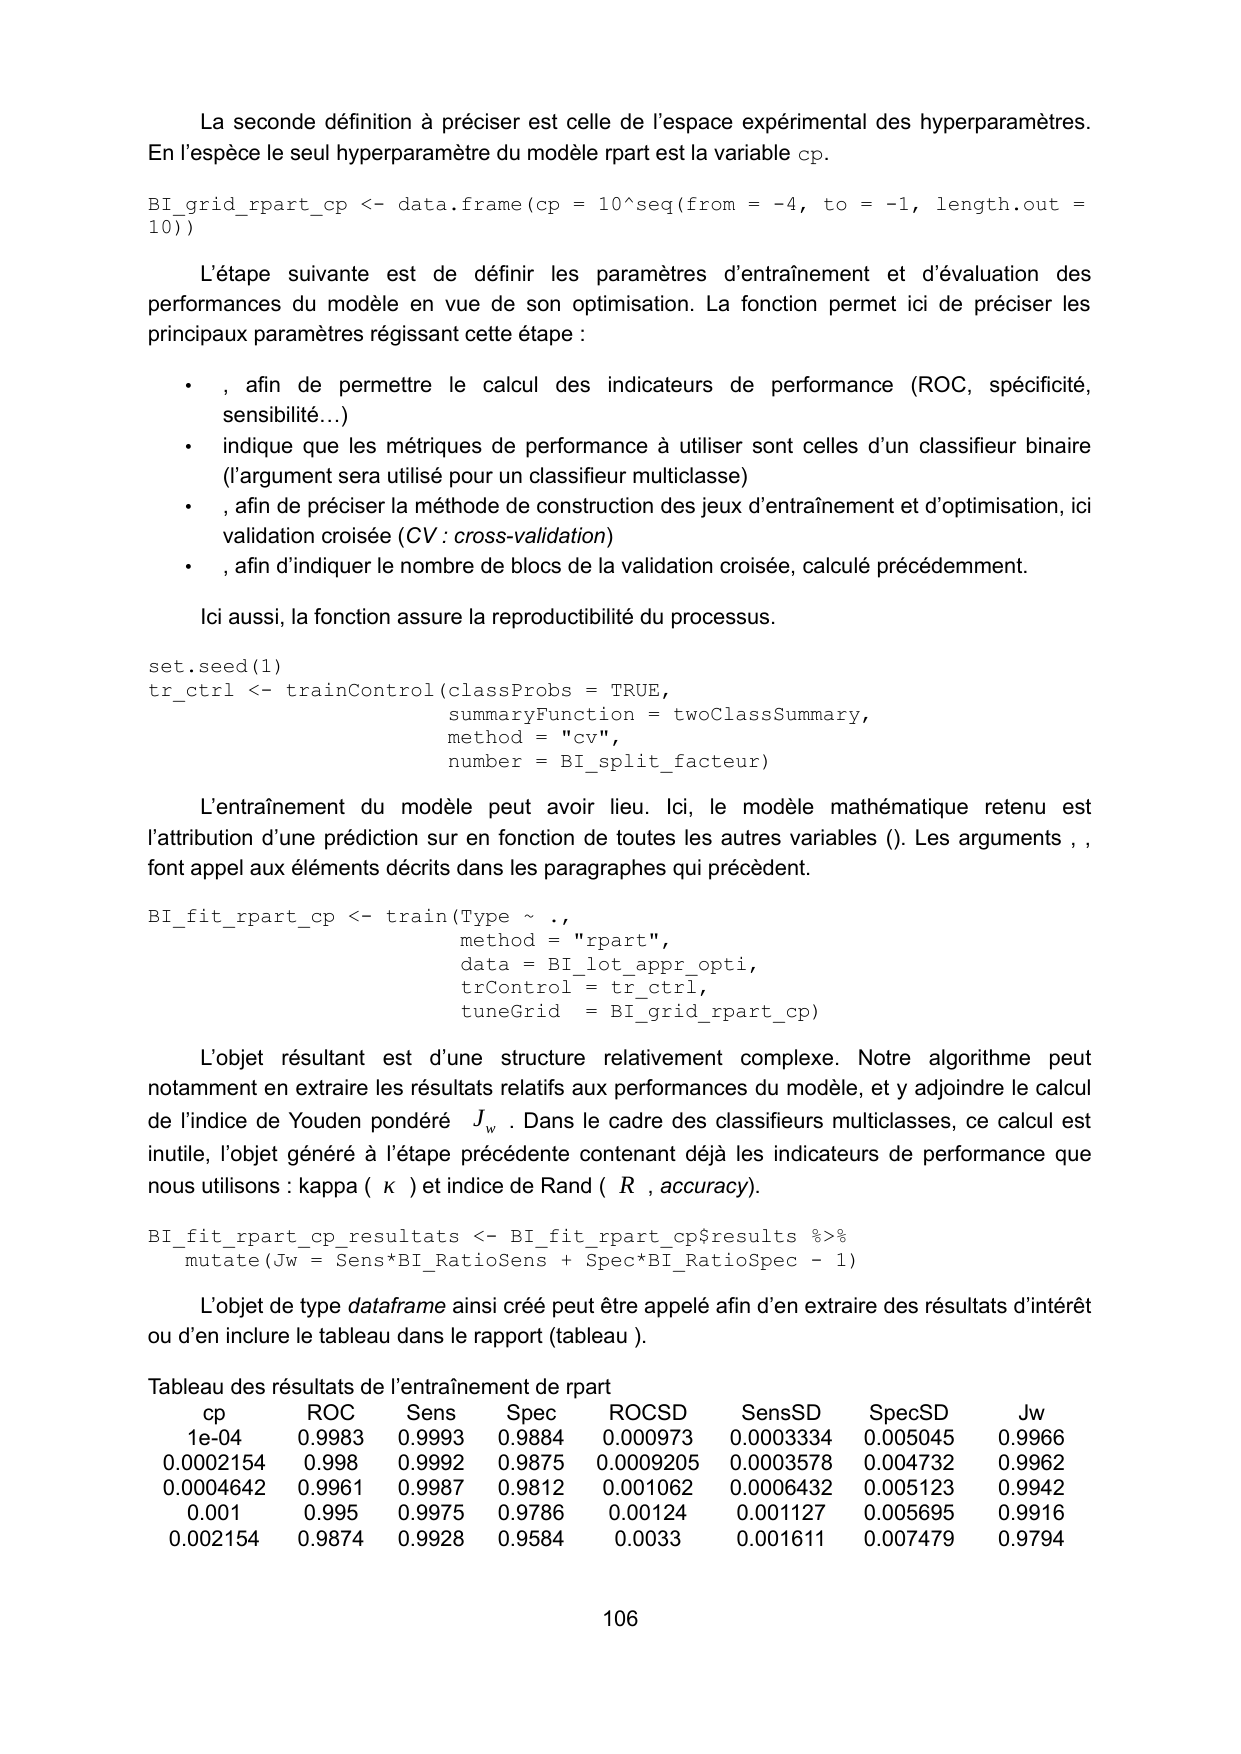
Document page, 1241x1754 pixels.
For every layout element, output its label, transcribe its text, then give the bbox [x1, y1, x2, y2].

table_cell 0.9794 [970, 1525, 1093, 1551]
table_cell 0.001 [148, 1500, 281, 1525]
text L’objet résultant est d’une structure relativement complexe. Notre algorithme peut notamment en extraire les résultats relatifs aux performances du modèle, et y adjoindre le calcul de l’indice de Youden pondéré . Dans le cadre des classifieurs multiclasses, ce calcul est inutile, l’objet généré à l’étape précédente contenant déjà les indicateurs de performance que nous utilisons : kappa () et indice de Rand (, accuracy). [148, 1044, 1093, 1199]
table_header Spec [481, 1399, 581, 1424]
table_cell 0.005695 [848, 1500, 970, 1525]
table_cell 0.001062 [581, 1475, 714, 1500]
table_cell 0.0003334 [715, 1425, 848, 1450]
text trControl = tr_ctrl, [148, 976, 1093, 1000]
table_cell 0.0009205 [581, 1450, 714, 1475]
table_cell 0.9962 [970, 1450, 1093, 1475]
table_cell 0.9884 [481, 1425, 581, 1450]
table_cell 0.9584 [481, 1525, 581, 1551]
table_cell 0.998 [281, 1450, 381, 1475]
table_header ROC [281, 1399, 381, 1424]
table_cell 0.9983 [281, 1425, 381, 1450]
table_cell 0.9874 [281, 1525, 381, 1551]
table_cell 0.005123 [848, 1475, 970, 1500]
table_header Sens [381, 1399, 481, 1424]
table_cell 0.9942 [970, 1475, 1093, 1500]
text BI_fit_rpart_cp_resultats <- BI_fit_rpart_cp$results %>% [148, 1225, 1093, 1249]
table_cell 0.005045 [848, 1425, 970, 1450]
text BI_grid_rpart_cp <- data.frame(cp = 10^seq(from = -4, to = -1, length.out = 10)) [148, 193, 1093, 240]
table_cell 0.001611 [715, 1525, 848, 1551]
text L’entraînement du modèle peut avoir lieu. Ici, le modèle mathématique retenu est l’attribution d’une prédiction sur en fonction de toutes les autres variables (). Les arguments , , font appel aux éléments décrits dans les paragraphes qui précèdent. [148, 794, 1093, 880]
table_cell 0.9928 [381, 1525, 481, 1551]
table_cell 0.000973 [581, 1425, 714, 1450]
table_cell 0.9916 [970, 1500, 1093, 1525]
text L’objet de type dataframe ainsi créé peut être appelé afin d’en extraire des résultats d’intérêt ou d’en inclure le tableau dans le rapport (tableau ). [148, 1293, 1093, 1348]
table_cell 0.0004642 [148, 1475, 281, 1500]
table_cell 0.9812 [481, 1475, 581, 1500]
list , afin d’indiquer le nombre de blocs de la validation croisée, calculé précédemment. [185, 553, 1093, 578]
table_cell 0.002154 [148, 1525, 281, 1551]
table_cell 0.995 [281, 1500, 381, 1525]
text Tableau des résultats de l’entraînement de rpart [148, 1374, 1093, 1399]
text Ici aussi, la fonction assure la reproductibilité du processus. [148, 604, 1093, 629]
text set.seed(1) [148, 655, 1093, 679]
table_header SensSD [715, 1399, 848, 1424]
text BI_fit_rpart_cp <- train(Type ~ ., [148, 906, 1093, 929]
table_cell 0.0003578 [715, 1450, 848, 1475]
table_cell 0.9975 [381, 1500, 481, 1525]
table_cell 0.9786 [481, 1500, 581, 1525]
table_cell 0.9966 [970, 1425, 1093, 1450]
table_cell 0.9992 [381, 1450, 481, 1475]
table_header cp [148, 1399, 281, 1424]
table_cell 0.004732 [848, 1450, 970, 1475]
table_header Jw [970, 1399, 1093, 1424]
text number = BI_split_facteur) [148, 750, 1093, 773]
text summaryFunction = twoClassSummary, [148, 702, 1093, 726]
text method = "cv", [148, 726, 1093, 750]
table_cell 0.00124 [581, 1500, 714, 1525]
table_cell 0.9875 [481, 1450, 581, 1475]
table_cell 0.001127 [715, 1500, 848, 1525]
table_cell 0.9993 [381, 1425, 481, 1450]
table_cell 1e-04 [148, 1425, 281, 1450]
table_cell 0.0033 [581, 1525, 714, 1551]
list indique que les métriques de performance à utiliser sont celles d’un classifieur binaire (l’argument sera utilisé pour un classifieur multiclasse) [185, 432, 1093, 488]
table_header ROCSD [581, 1399, 714, 1424]
text data = BI_lot_appr_opti, [148, 953, 1093, 976]
text mutate(Jw = Sens*BI_RatioSens + Spec*BI_RatioSpec - 1) [148, 1249, 1093, 1272]
table_cell 0.007479 [848, 1525, 970, 1551]
list , afin de préciser la méthode de construction des jeux d’entraînement et d’optimisation, ici validation croisée (CV : cross-validation) [185, 493, 1093, 548]
table_cell 0.0002154 [148, 1450, 281, 1475]
table_header SpecSD [848, 1399, 970, 1424]
list , afin de permettre le calcul des indicateurs de performance (ROC, spécificité, sensibilité…) [185, 372, 1093, 427]
text tuneGrid = BI_grid_rpart_cp) [148, 1000, 1093, 1024]
table_cell 0.0006432 [715, 1475, 848, 1500]
table_cell 0.9987 [381, 1475, 481, 1500]
text La seconde définition à préciser est celle de l’espace expérimental des hyperparamètres. En l’espèce le seul hyperparamètre du modèle rpart est la variable cp. [148, 109, 1093, 167]
text method = "rpart", [148, 929, 1093, 953]
text L’étape suivante est de définir les paramètres d’entraînement et d’évaluation des performances du modèle en vue de son optimisation. La fonction permet ici de préciser les principaux paramètres régissant cette étape : [148, 261, 1093, 346]
table_cell 0.9961 [281, 1475, 381, 1500]
text tr_ctrl <- trainControl(classProbs = TRUE, [148, 679, 1093, 702]
